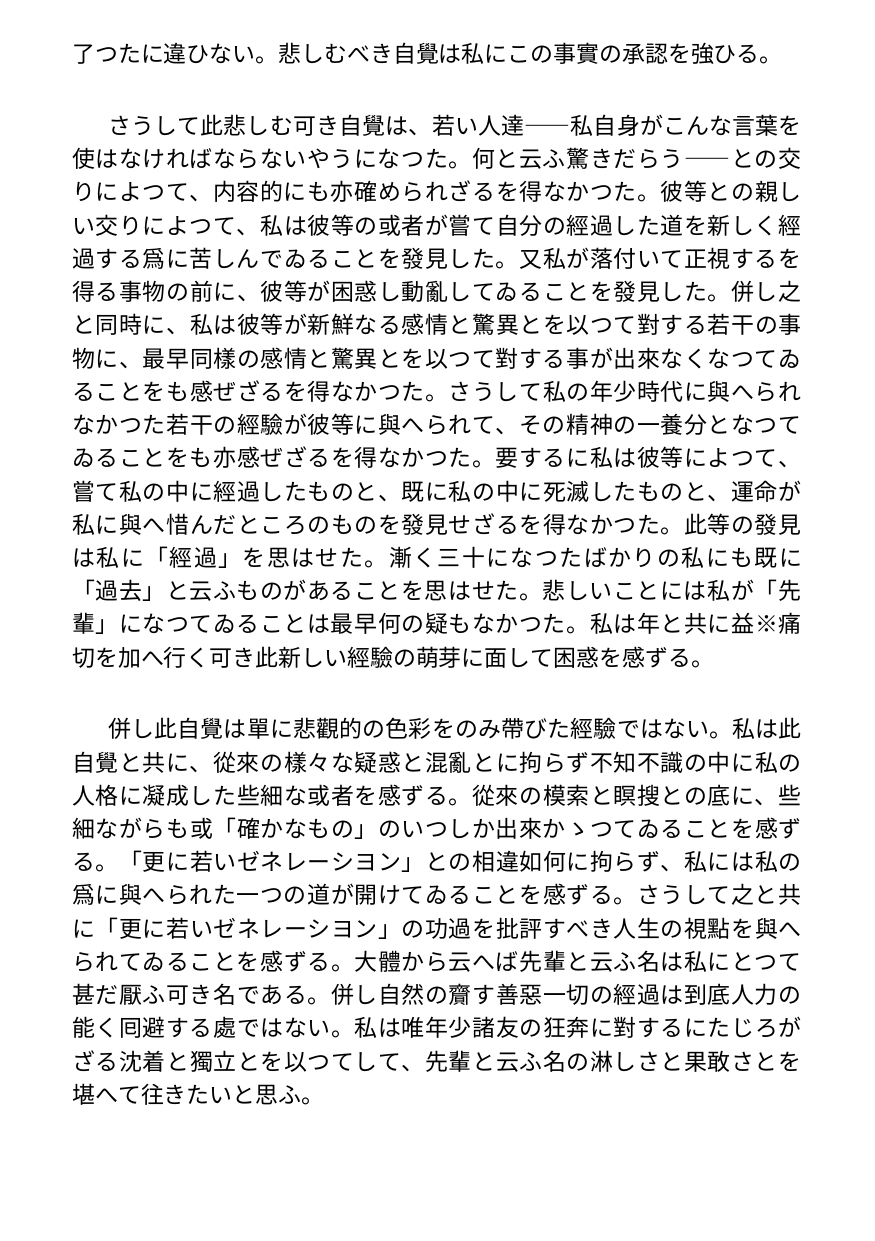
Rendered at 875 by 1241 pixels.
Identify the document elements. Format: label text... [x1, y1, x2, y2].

text 併し此自覺は單に悲觀的の色彩をのみ帶びた經驗ではない。私は此自覺と共に、從來の樣々な疑惑と混亂とに拘らず不知不識の中に私の人格に凝成した些細な或者を感ずる。從來の模索と瞑搜との底に、些細ながらも或「確かなもの」のいつしか出來かゝつてゐることを感ずる。「更に若いゼネレーシヨン」との相違如何に拘らず、私には私の爲に與へられた一つの道が開けてゐることを感ずる。さうして之と共に「更に若いゼネレーシヨン」の功過を批評すべき人生の視點を與へられてゐることを感ずる。大體から云へば先輩と云ふ名は私にとつて甚だ厭ふ可き名である。併し自然の齎す善惡一切の經過は到底人力の能く囘避する處ではない。私は唯年少諸友の狂奔に對するにたじろがざる沈着と獨立とを以つてして、先輩と云ふ名の淋しさと果敢さとを堪へて往きたいと思ふ。 [72, 711, 802, 1110]
text 了つたに違ひない。悲しむべき自覺は私にこの事實の承認を強ひる。 [72, 36, 802, 69]
text さうして此悲しむ可き自覺は、若い人達――私自身がこんな言葉を使はなければならないやうになつた。何と云ふ驚きだらう――との交りによつて、内容的にも亦確められざるを得なかつた。彼等との親しい交りによつて、私は彼等の或者が嘗て自分の經過した道を新しく經過する爲に苦しんでゐることを發見した。又私が落付いて正視するを得る事物の前に、彼等が困惑し動亂してゐることを發見した。併し之と同時に、私は彼等が新鮮なる感情と驚異とを以つて對する若干の事物に、最早同樣の感情と驚異とを以つて對する事が出來なくなつてゐることをも感ぜざるを得なかつた。さうして私の年少時代に與へられなかつた若干の經驗が彼等に與へられて、その精神の一養分となつてゐることをも亦感ぜざるを得なかつた。要するに私は彼等によつて、嘗て私の中に經過したものと、既に私の中に死滅したものと、運命が私に與へ惜んだところのものを發見せざるを得なかつた。此等の發見は私に「經過」を思はせた。漸く三十になつたばかりの私にも既に「過去」と云ふものがあることを思はせた。悲しいことには私が「先輩」になつてゐることは最早何の疑もなかつた。私は年と共に益※痛切を加へ行く可き此新しい經驗の萌芽に面して困惑を感ずる。 [72, 108, 802, 673]
